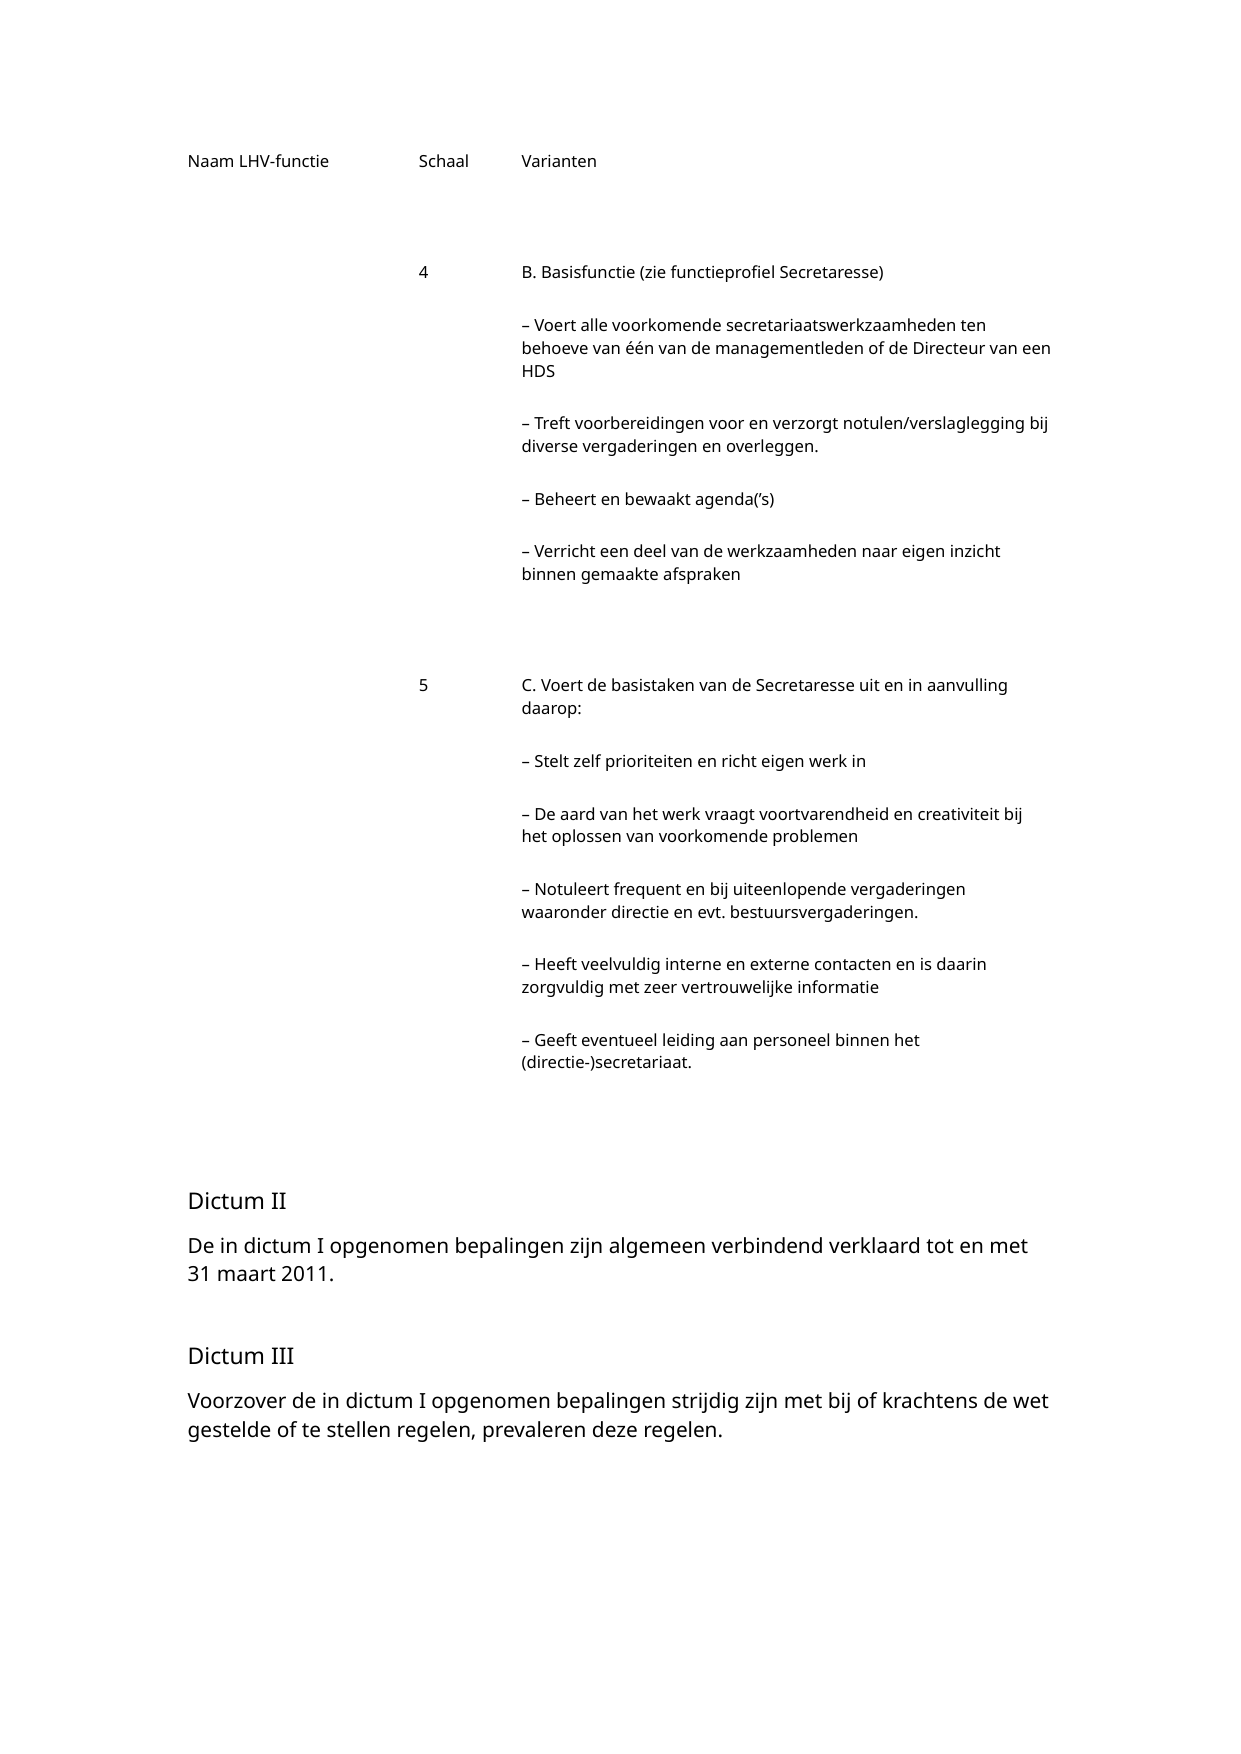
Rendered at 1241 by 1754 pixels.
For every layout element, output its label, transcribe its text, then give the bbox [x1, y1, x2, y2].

table_cell B. Basisfunctie (zie functieprofiel Secretaresse) – Voert alle voorkomende secretariaatswerkzaamheden ten behoeve van één van de managementleden of de Directeur van een HDS – Treft voorbereidingen voor en verzorgt notulen/verslaglegging bij diverse vergaderingen en overleggen. – Beheert en bewaakt agenda(’s) – Verricht een deel van de werkzaamheden naar eigen inzicht binnen gemaakte afspraken [521, 261, 1053, 616]
table_cell [419, 616, 521, 674]
table_cell [521, 203, 1053, 261]
table_cell 5 [419, 674, 521, 1104]
table_cell [188, 261, 419, 616]
text De in dictum I opgenomen bepalingen zijn algemeen verbindend verklaard tot en met 31 maart 2011. [187, 1231, 1053, 1288]
table_cell [188, 203, 419, 261]
table_cell [521, 616, 1053, 674]
table_cell C. Voert de basistaken van de Secretaresse uit en in aanvulling daarop: – Stelt zelf prioriteiten en richt eigen werk in – De aard van het werk vraagt voortvarendheid en creativiteit bij het oplossen van voorkomende problemen – Notuleert frequent en bij uiteenlopende vergaderingen waaronder directie en evt. bestuursvergaderingen. – Heeft veelvuldig interne en externe contacten en is daarin zorgvuldig met zeer vertrouwelijke informatie – Geeft eventueel leiding aan personeel binnen het (directie-)secretariaat. [521, 674, 1053, 1104]
text Voorzover de in dictum I opgenomen bepalingen strijdig zijn met bij of krachtens de wet gestelde of te stellen regelen, prevaleren deze regelen. [187, 1387, 1053, 1443]
table_cell [188, 674, 419, 1104]
table_header Naam LHV-functie [188, 150, 419, 203]
table_cell [188, 616, 419, 674]
table_cell [419, 203, 521, 261]
table_header Schaal [419, 150, 521, 203]
table_cell 4 [419, 261, 521, 616]
subtitle Dictum II [187, 1185, 1053, 1216]
table_header Varianten [521, 150, 1053, 203]
subtitle Dictum III [187, 1340, 1053, 1372]
